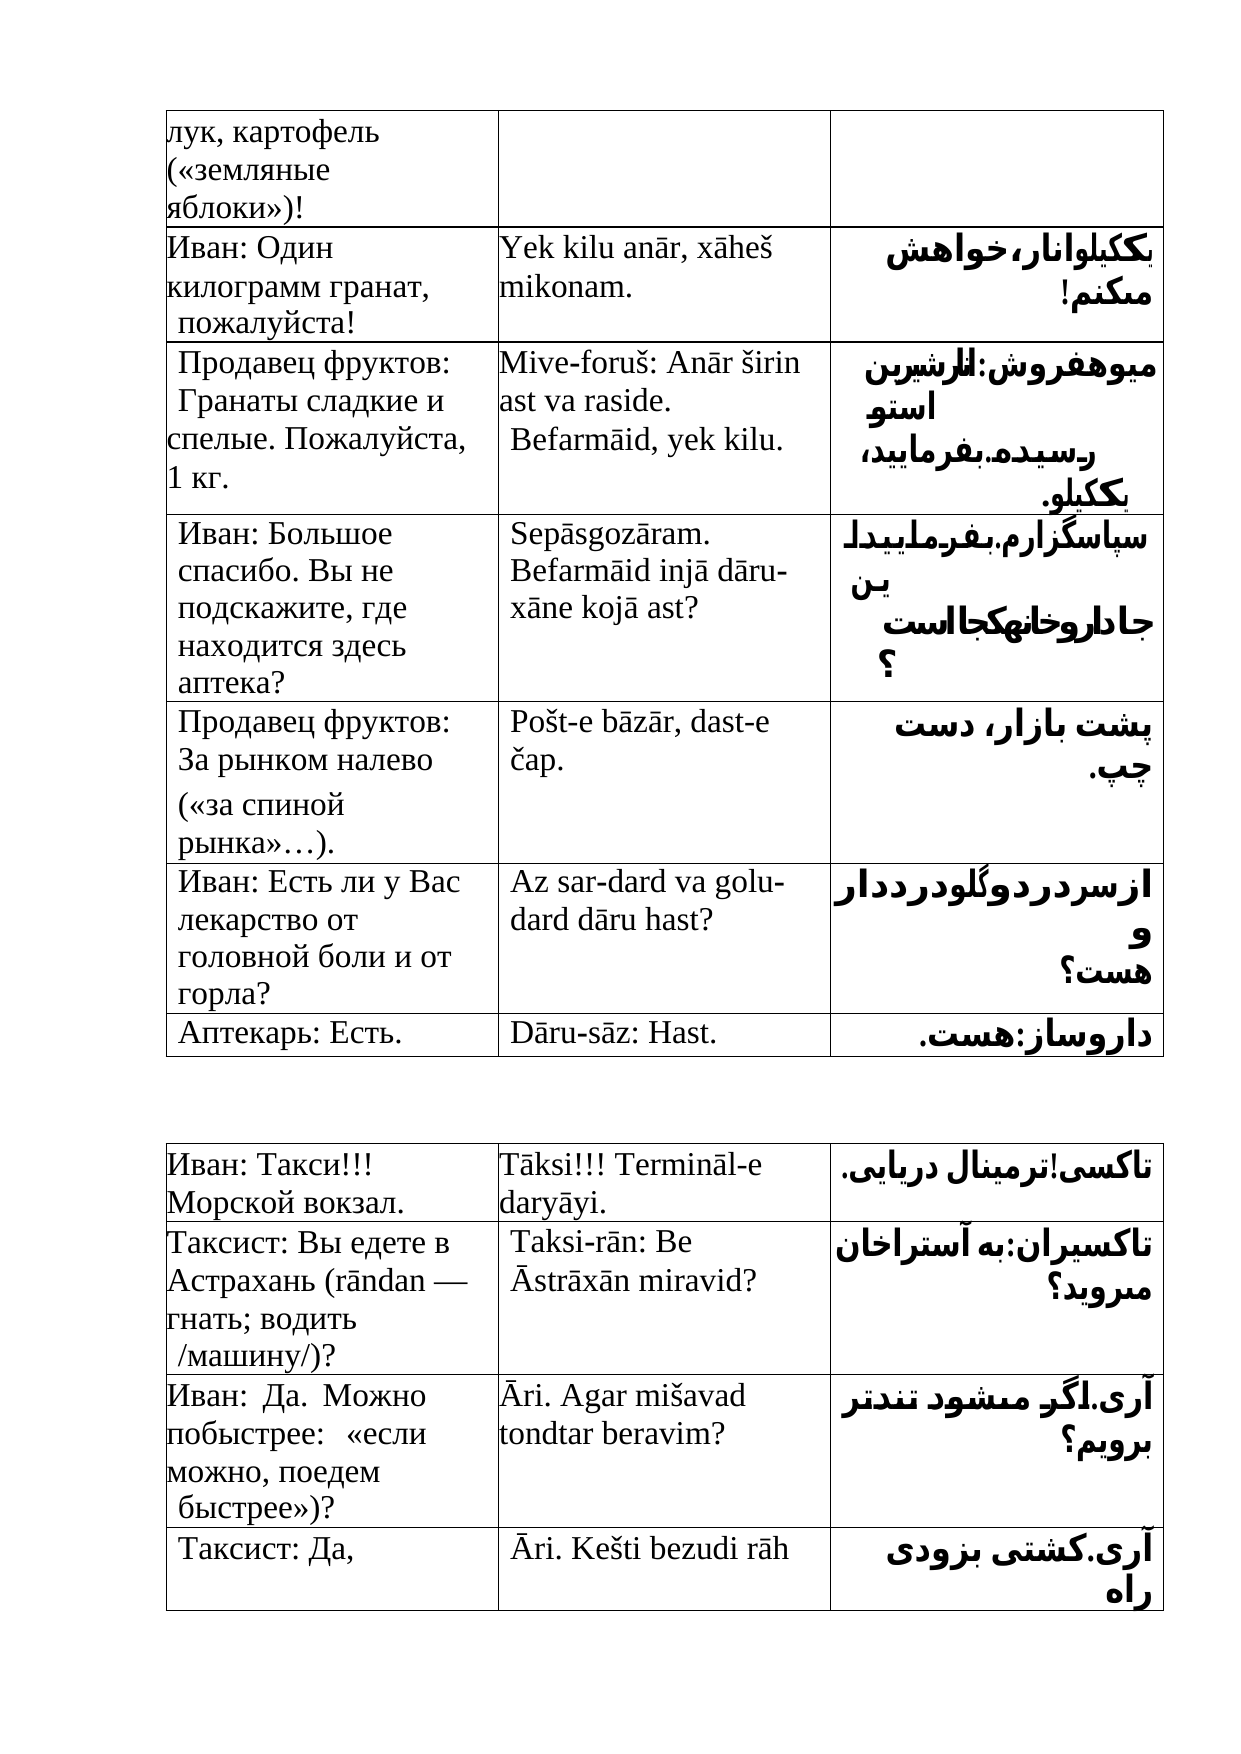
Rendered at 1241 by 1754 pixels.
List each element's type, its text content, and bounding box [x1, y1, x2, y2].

table_cell ميوهفروش:انار شيرين استو رسيده.بفرماييد، يکكيلو. [831, 343, 1163, 514]
table_cell горла? [167, 976, 498, 1013]
table_cell Āri. Kešti bezudi rāh [499, 1528, 830, 1610]
table_cell лекарство от [167, 901, 498, 938]
table_cell Таксист: Вы едете в Астрахань (rāndan — гнать; водить /машину/)? [167, 1222, 498, 1374]
table_cell рынка»…). [167, 825, 498, 863]
table_cell Az sar-dard va golu- [499, 864, 830, 901]
table_cell آرى.كشتى بزودى راه [831, 1528, 1163, 1610]
table_cell головной боли и от [167, 938, 498, 976]
table_cell Taksi-rān: Be Āstrāxān miravid? [499, 1222, 830, 1374]
table_cell يکكيلوانار،خواھش مىكنم! [831, 228, 1163, 341]
table_cell аптека? [167, 664, 498, 701]
table_cell Dāru-sāz: Hast. [499, 1014, 830, 1056]
table_header Tāksi!!! Termināl-e daryāyi. [499, 1144, 830, 1221]
table_cell [499, 938, 830, 976]
table_header лук, картофель («земляные яблоки»)! [167, 111, 498, 226]
table_cell Аптекарь: Есть. [167, 1014, 498, 1056]
table_cell [831, 787, 1163, 825]
table_cell Befarmāid injā dāru- [499, 553, 830, 590]
table_cell داروساز:ھست. [831, 1014, 1163, 1056]
table_cell ازسردردوگلودرددارو ھست؟ [831, 864, 1163, 1013]
table_cell [831, 825, 1163, 863]
table_cell Таксист: Да, [167, 1528, 498, 1610]
table_header [831, 111, 1163, 226]
table_cell Иван: Есть ли у Вас [167, 864, 498, 901]
table_header تاكسى!ترمينال دريايى. [831, 1144, 1163, 1221]
table_cell پشت بازار، دست چپ. [831, 702, 1163, 787]
table_cell Pošt-e bāzār, dast-e čap. [499, 702, 830, 787]
table_cell Sepāsgozāram. [499, 515, 830, 552]
table_cell dard dāru hast? [499, 901, 830, 938]
table_header Иван: Такси!!! Морской вокзал. [167, 1144, 498, 1221]
table_cell находится здесь [167, 627, 498, 664]
table_cell [499, 825, 830, 863]
table_cell تاكسیران:به آستراخان مٮرويد؟ [831, 1222, 1163, 1374]
table_cell [499, 976, 830, 1013]
table_cell [499, 627, 830, 664]
table_cell Иван: Да. Можно побыстрее: «если можно, поедем быстрее»)? [167, 1375, 498, 1527]
table_cell [499, 787, 830, 825]
table_cell [499, 664, 830, 701]
table_cell подскажите, где [167, 590, 498, 627]
table_cell Продавец фруктов: За рынком налево [167, 702, 498, 787]
table_cell Yek kilu anār, xāheš mikonam. [499, 228, 830, 341]
table_cell Āri. Agar mišavad tondtar beravim? [499, 1375, 830, 1527]
table_cell آرى.اگر مىشود تندتر برويم؟ [831, 1375, 1163, 1527]
table_cell Иван: Большое [167, 515, 498, 552]
table_cell سپاسگزارم.بفرماييداين جاداروخانهكجااست؟ [831, 515, 1163, 701]
table_cell («за спиной [167, 787, 498, 825]
table_cell Mive-foruš: Anār širin ast va raside. Befarmāid, yek kilu. [499, 343, 830, 514]
table_header [499, 111, 830, 226]
table_cell Продавец фруктов: Гранаты сладкие и спелые. Пожалуйста, 1 кг. [167, 343, 498, 514]
table_cell Иван: Один килограмм гранат, пожалуйста! [167, 228, 498, 341]
table_cell спасибо. Вы не [167, 553, 498, 590]
table_cell xāne kojā ast? [499, 590, 830, 627]
